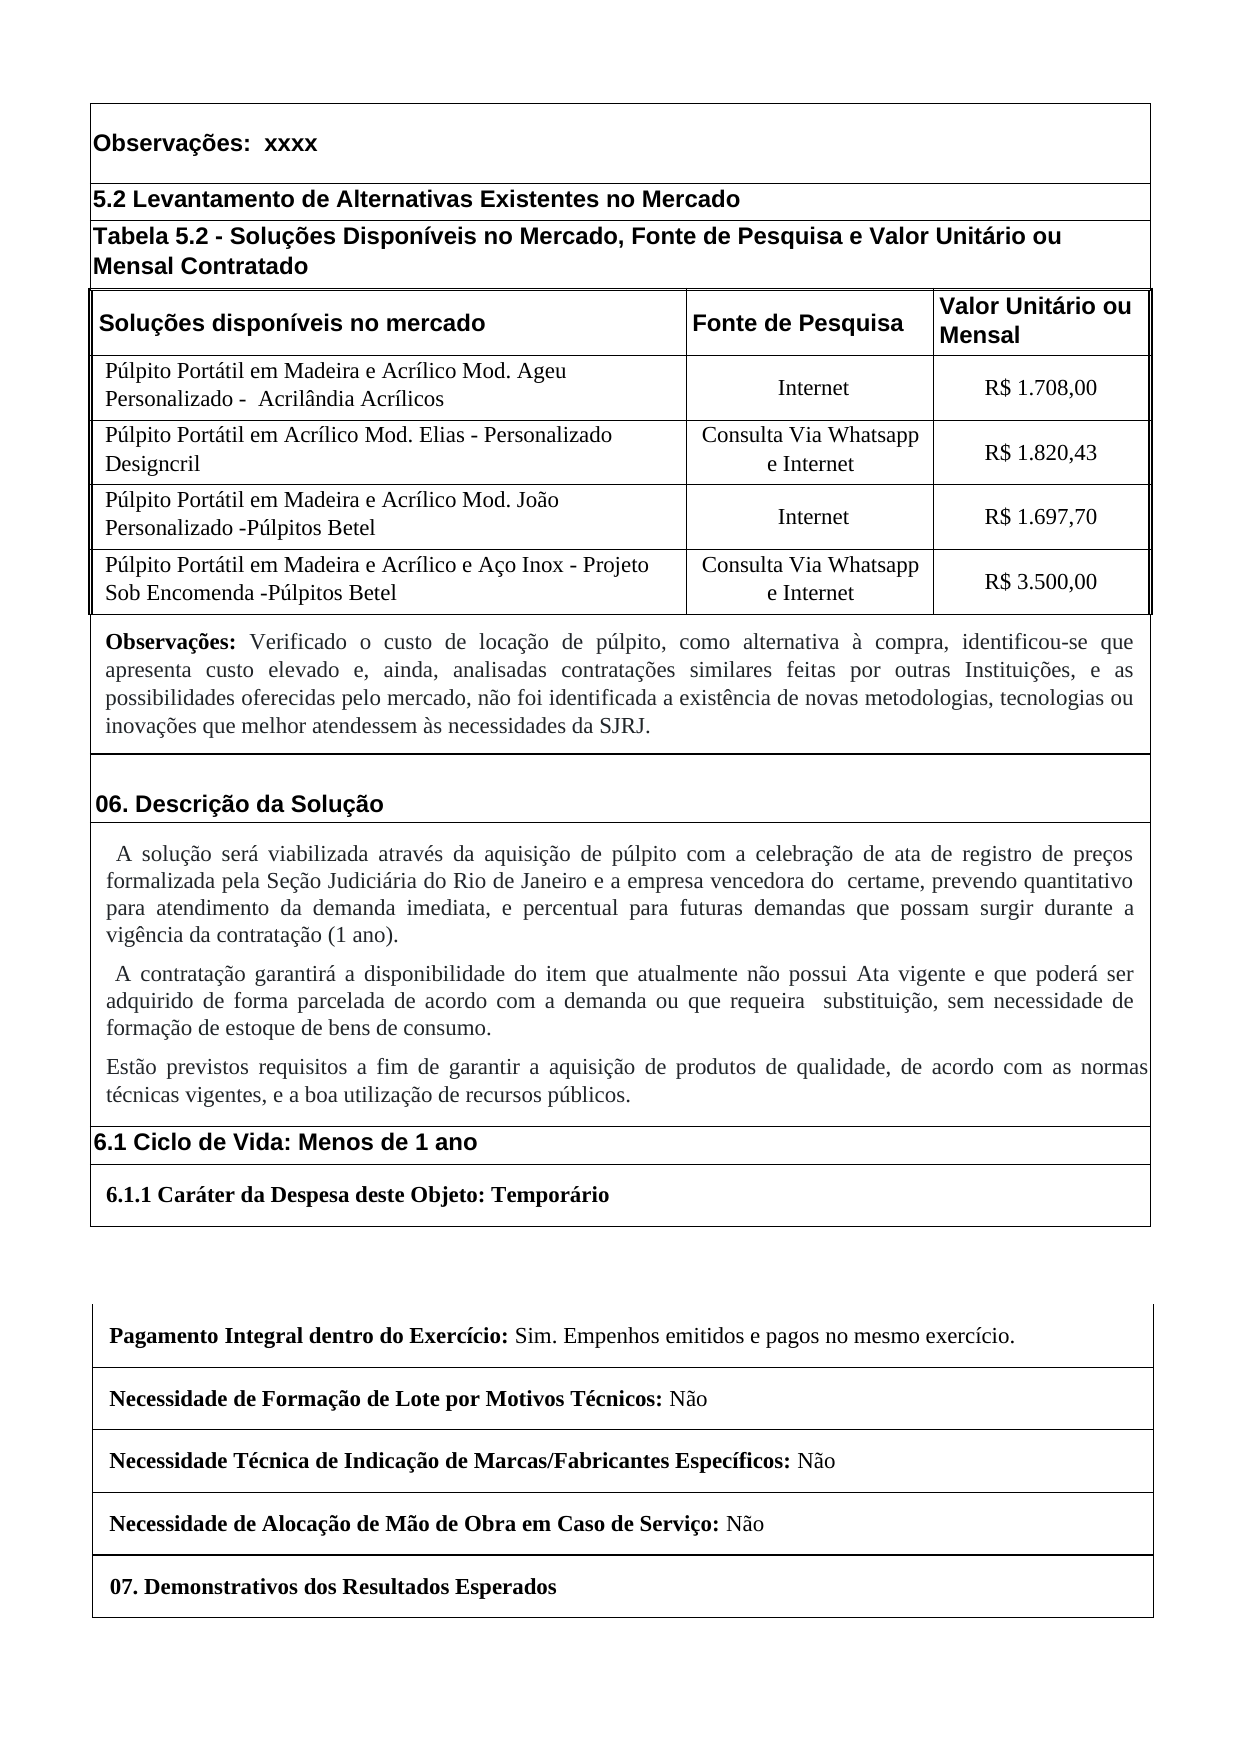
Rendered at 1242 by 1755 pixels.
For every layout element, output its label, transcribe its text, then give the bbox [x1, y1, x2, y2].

table_cell R$ 1.820,43 [934, 421, 1148, 484]
table_header 06. Descrição da Solução [91, 785, 1150, 822]
table_cell Consulta Via Whatsapp e Internet [687, 550, 933, 613]
table_cell [88, 1554, 92, 1617]
table_cell Internet [687, 356, 933, 420]
table_cell Púlpito Portátil em Madeira e Acrílico Mod. Ageu Personalizado - Acrilândia Acrílicos [93, 356, 686, 420]
table_cell Internet [687, 485, 933, 549]
table_cell [91, 1227, 1151, 1274]
table_cell R$ 1.697,70 [934, 485, 1148, 549]
table_cell 6.1 Ciclo de Vida: Menos de 1 ano [91, 1127, 1150, 1163]
table_cell Necessidade Técnica de Indicação de Marcas/Fabricantes Específicos: Não [93, 1430, 1153, 1492]
table_cell Observações: Verificado o custo de locação de púlpito, como alternativa à compra, identificou-se que apresenta custo elevado e, ainda, analisadas contratações similares feitas por outras Instituições, e as possibilidades oferecidas pelo mercado, não foi identificada a existência de novas metodologias, tecnologias ou inovações que melhor atendessem às necessidades da SJRJ. [91, 615, 1150, 753]
table_cell [88, 1367, 92, 1429]
table_cell Fonte de Pesquisa [687, 291, 933, 355]
table_cell Observações: xxxx [91, 104, 1150, 183]
table_cell [91, 755, 1150, 785]
table_cell 5.2 Levantamento de Alternativas Existentes no Mercado [91, 184, 1150, 220]
table_cell Tabela 5.2 - Soluções Disponíveis no Mercado, Fonte de Pesquisa e Valor Unitário ou Mensal Contratado [91, 221, 1150, 288]
table_cell [88, 1492, 92, 1554]
table_cell Púlpito Portátil em Madeira e Acrílico e Aço Inox - Projeto Sob Encomenda -Púlpitos Betel [93, 550, 686, 613]
table_cell Púlpito Portátil em Madeira e Acrílico Mod. João Personalizado -Púlpitos Betel [93, 485, 686, 549]
table_cell R$ 1.708,00 [934, 356, 1148, 420]
table_cell 6.1.1 Caráter da Despesa deste Objeto: Temporário [91, 1165, 1150, 1226]
table_cell R$ 3.500,00 [934, 550, 1148, 613]
table_cell Necessidade de Alocação de Mão de Obra em Caso de Serviço: Não [93, 1493, 1153, 1554]
table_cell [88, 1429, 92, 1492]
table_cell Consulta Via Whatsapp e Internet [687, 421, 933, 484]
table_header [88, 1304, 92, 1367]
table_header Pagamento Integral dentro do Exercício: Sim. Empenhos emitidos e pagos no mesmo exercício. [93, 1305, 1153, 1367]
table_cell Soluções disponíveis no mercado [93, 291, 686, 355]
table_cell Púlpito Portátil em Acrílico Mod. Elias - Personalizado Designcril [93, 421, 686, 484]
table_cell Necessidade de Formação de Lote por Motivos Técnicos: Não [93, 1368, 1153, 1429]
table_cell Valor Unitário ou Mensal [934, 291, 1148, 355]
table_cell A solução será viabilizada através da aquisição de púlpito com a celebração de ata de registro de preços formalizada pela Seção Judiciária do Rio de Janeiro e a empresa vencedora do certame, prevendo quantitativo para atendimento da demanda imediata, e percentual para futuras demandas que possam surgir durante a vigência da contratação (1 ano). A contratação garantirá a disponibilidade do item que atualmente não possui Ata vigente e que poderá ser adquirido de forma parcelada de acordo com a demanda ou que requeira substituição, sem necessidade de formação de estoque de bens de consumo. Estão previstos requisitos a fim de garantir a aquisição de produtos de qualidade, de acordo com as normas técnicas vigentes, e a boa utilização de recursos públicos. [91, 823, 1150, 1126]
table_cell 07. Demonstrativos dos Resultados Esperados [93, 1556, 1153, 1617]
